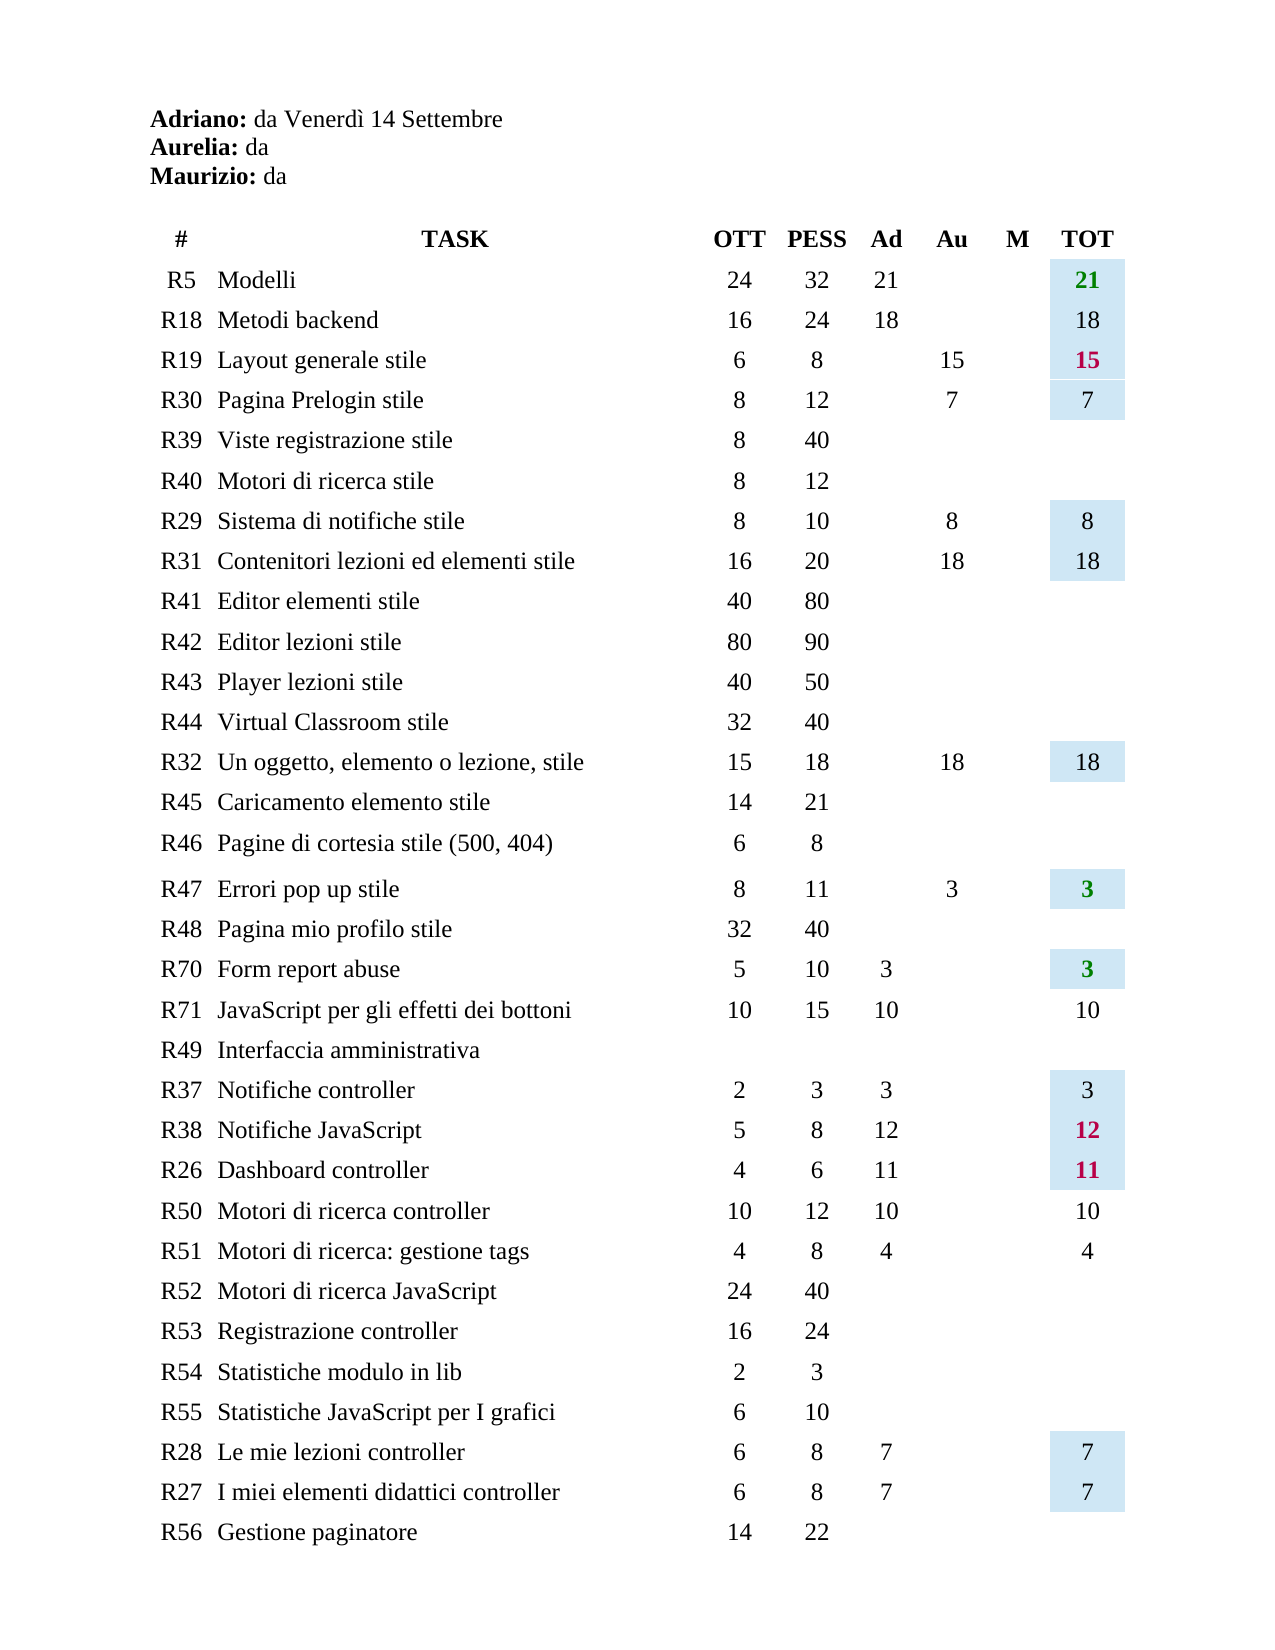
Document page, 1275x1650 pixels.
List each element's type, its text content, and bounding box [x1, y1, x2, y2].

table_cell 6 [699, 1391, 780, 1431]
table_cell 18 [1050, 540, 1125, 581]
table_cell 6 [780, 1150, 854, 1190]
table_cell 10 [780, 500, 854, 540]
table_cell 14 [699, 1512, 780, 1552]
table_cell 12 [854, 1110, 919, 1150]
table_cell [985, 1512, 1050, 1552]
table_cell 7 [854, 1472, 919, 1512]
table_cell R71 [151, 989, 211, 1029]
table_cell 3 [854, 949, 919, 989]
table_cell 3 [1050, 1070, 1125, 1110]
table_cell Notifiche controller [211, 1070, 699, 1110]
table_cell 8 [919, 500, 985, 540]
table_cell Notifiche JavaScript [211, 1110, 699, 1150]
table_cell 11 [780, 869, 854, 909]
table_cell [854, 1351, 919, 1391]
table_cell Contenitori lezioni ed elementi stile [211, 540, 699, 581]
table_cell 24 [699, 1271, 780, 1311]
table_cell [985, 299, 1050, 339]
table_cell 18 [919, 741, 985, 782]
table_cell 11 [1050, 1150, 1125, 1190]
table_cell 21 [854, 259, 919, 299]
table_cell R18 [151, 299, 211, 339]
table_cell Pagina Prelogin stile [211, 380, 699, 420]
table_cell [919, 1029, 985, 1069]
table_cell [919, 1351, 985, 1391]
table_cell Motori di ricerca: gestione tags [211, 1230, 699, 1271]
table_cell [985, 339, 1050, 379]
table_cell [919, 1512, 985, 1552]
text Maurizio: da [150, 161, 1125, 190]
table_cell R55 [151, 1391, 211, 1431]
table_cell [985, 581, 1050, 621]
table_cell [985, 1230, 1050, 1271]
table_cell [1050, 1391, 1125, 1431]
table_cell 10 [699, 1190, 780, 1230]
table_cell 32 [699, 701, 780, 741]
table_cell 8 [780, 1110, 854, 1150]
table_cell 3 [919, 869, 985, 909]
table_cell R41 [151, 581, 211, 621]
table_cell [854, 1029, 919, 1069]
table_cell 12 [780, 1190, 854, 1230]
table_cell [854, 581, 919, 621]
table_cell Player lezioni stile [211, 661, 699, 701]
table_cell [919, 1230, 985, 1271]
table_cell 15 [699, 741, 780, 782]
table_cell Caricamento elemento stile [211, 782, 699, 822]
table_cell 4 [1050, 1230, 1125, 1271]
table_cell 50 [780, 661, 854, 701]
table_cell R38 [151, 1110, 211, 1150]
table_cell [985, 621, 1050, 661]
table_cell Virtual Classroom stile [211, 701, 699, 741]
table_cell Registrazione controller [211, 1311, 699, 1351]
table_cell 10 [780, 1391, 854, 1431]
table_cell R37 [151, 1070, 211, 1110]
table_header TASK [211, 219, 699, 259]
table_cell R47 [151, 869, 211, 909]
table_cell [985, 460, 1050, 500]
table_cell 8 [780, 1230, 854, 1271]
table_cell 6 [699, 822, 780, 868]
table_cell [985, 822, 1050, 868]
table_cell R51 [151, 1230, 211, 1271]
table_cell 10 [854, 989, 919, 1029]
table_cell R32 [151, 741, 211, 782]
table_cell 18 [1050, 299, 1125, 339]
table_cell R48 [151, 909, 211, 949]
table_cell R19 [151, 339, 211, 379]
table_cell [1050, 420, 1125, 460]
table_cell [985, 259, 1050, 299]
table_cell [919, 1271, 985, 1311]
table_cell [1050, 1029, 1125, 1069]
table_cell [854, 420, 919, 460]
table_cell Viste registrazione stile [211, 420, 699, 460]
table_cell 16 [699, 299, 780, 339]
table_cell [1050, 909, 1125, 949]
table_cell [919, 1391, 985, 1431]
text Adriano: da Venerdì 14 Settembre [150, 104, 1125, 132]
table_cell 14 [699, 782, 780, 822]
table_cell 11 [854, 1150, 919, 1190]
table_cell [985, 1070, 1050, 1110]
table_cell [919, 299, 985, 339]
table_cell [985, 380, 1050, 420]
table_cell [854, 500, 919, 540]
table_cell R44 [151, 701, 211, 741]
table_cell [854, 661, 919, 701]
table_cell 18 [780, 741, 854, 782]
table_cell [985, 1351, 1050, 1391]
table_cell 32 [699, 909, 780, 949]
table_cell Editor elementi stile [211, 581, 699, 621]
table_cell 3 [854, 1070, 919, 1110]
table_cell 10 [1050, 1190, 1125, 1230]
table_cell [985, 420, 1050, 460]
table_cell 8 [780, 1472, 854, 1512]
table_cell 8 [699, 380, 780, 420]
table_cell [985, 1029, 1050, 1069]
table_cell [919, 420, 985, 460]
table_cell 7 [854, 1431, 919, 1472]
table_cell 16 [699, 540, 780, 581]
table_cell [919, 661, 985, 701]
table_cell [985, 1150, 1050, 1190]
table_cell 18 [854, 299, 919, 339]
table_cell [919, 782, 985, 822]
table_cell Motori di ricerca controller [211, 1190, 699, 1230]
table_cell Interfaccia amministrativa [211, 1029, 699, 1069]
table_cell 4 [854, 1230, 919, 1271]
table_cell 8 [780, 1431, 854, 1472]
table_cell 21 [780, 782, 854, 822]
table_cell 6 [699, 339, 780, 379]
table_cell 40 [699, 581, 780, 621]
table_cell 22 [780, 1512, 854, 1552]
table_cell [854, 621, 919, 661]
table_cell Sistema di notifiche stile [211, 500, 699, 540]
table_cell [919, 1150, 985, 1190]
table_cell [985, 1311, 1050, 1351]
table_cell R45 [151, 782, 211, 822]
table_cell [985, 540, 1050, 581]
table_cell 24 [699, 259, 780, 299]
table_cell 24 [780, 1311, 854, 1351]
table_cell [919, 259, 985, 299]
table_header # [151, 219, 211, 259]
table_cell 5 [699, 1110, 780, 1150]
table_cell [1050, 1271, 1125, 1311]
table_cell 40 [780, 420, 854, 460]
table_cell R54 [151, 1351, 211, 1391]
table_cell 10 [1050, 989, 1125, 1029]
table_header TOT [1050, 219, 1125, 259]
table_cell 32 [780, 259, 854, 299]
table_cell 40 [780, 909, 854, 949]
table_cell [919, 1110, 985, 1150]
table_cell [699, 1029, 780, 1069]
table_cell R42 [151, 621, 211, 661]
table_cell Un oggetto, elemento o lezione, stile [211, 741, 699, 782]
table_header OTT [699, 219, 780, 259]
table_cell Modelli [211, 259, 699, 299]
table_cell [919, 701, 985, 741]
table_cell Statistiche modulo in lib [211, 1351, 699, 1391]
table_cell [985, 741, 1050, 782]
table_cell [919, 1472, 985, 1512]
table_cell R50 [151, 1190, 211, 1230]
table_cell 6 [699, 1472, 780, 1512]
table_cell Dashboard controller [211, 1150, 699, 1190]
table_cell 4 [699, 1230, 780, 1271]
table_cell R27 [151, 1472, 211, 1512]
table_cell [854, 822, 919, 868]
table_cell 40 [699, 661, 780, 701]
text Aurelia: da [150, 132, 1125, 161]
table_cell I miei elementi didattici controller [211, 1472, 699, 1512]
table_cell [854, 1271, 919, 1311]
table_cell [985, 701, 1050, 741]
table_cell [919, 822, 985, 868]
table_cell [919, 1190, 985, 1230]
table_cell [985, 1271, 1050, 1311]
table_cell 18 [1050, 741, 1125, 782]
table_cell [854, 339, 919, 379]
table_cell 3 [1050, 949, 1125, 989]
table_cell [854, 782, 919, 822]
table_cell R26 [151, 1150, 211, 1190]
table_cell 21 [1050, 259, 1125, 299]
table_cell Metodi backend [211, 299, 699, 339]
table_cell 8 [780, 822, 854, 868]
table_cell [919, 581, 985, 621]
table_cell 8 [699, 869, 780, 909]
table_cell R53 [151, 1311, 211, 1351]
table_cell 80 [780, 581, 854, 621]
table_cell Pagine di cortesia stile (500, 404) [211, 822, 699, 868]
table_cell Errori pop up stile [211, 869, 699, 909]
table_cell [1050, 581, 1125, 621]
table_cell [985, 500, 1050, 540]
table_cell [1050, 661, 1125, 701]
table_header PESS [780, 219, 854, 259]
table_cell [985, 782, 1050, 822]
table_cell [919, 1070, 985, 1110]
table_cell 8 [1050, 500, 1125, 540]
table_cell [985, 1110, 1050, 1150]
table_cell 15 [780, 989, 854, 1029]
table_cell [919, 1311, 985, 1351]
table_header Ad [854, 219, 919, 259]
table_cell [985, 1391, 1050, 1431]
table_cell Motori di ricerca stile [211, 460, 699, 500]
table_cell Motori di ricerca JavaScript [211, 1271, 699, 1311]
table_cell [854, 380, 919, 420]
table_cell [919, 949, 985, 989]
table_cell 15 [1050, 339, 1125, 379]
table_cell [854, 1311, 919, 1351]
table_cell [985, 1190, 1050, 1230]
table_cell 3 [780, 1070, 854, 1110]
table_cell [919, 1431, 985, 1472]
table_cell R70 [151, 949, 211, 989]
table_cell 4 [699, 1150, 780, 1190]
table_cell 3 [780, 1351, 854, 1391]
table_cell [854, 1512, 919, 1552]
table_header Au [919, 219, 985, 259]
table_cell R56 [151, 1512, 211, 1552]
table_cell 24 [780, 299, 854, 339]
table_cell Pagina mio profilo stile [211, 909, 699, 949]
table_cell R30 [151, 380, 211, 420]
table_cell 40 [780, 701, 854, 741]
table_cell Editor lezioni stile [211, 621, 699, 661]
table_cell 16 [699, 1311, 780, 1351]
table_cell [1050, 701, 1125, 741]
table_header M [985, 219, 1050, 259]
table_cell R29 [151, 500, 211, 540]
table_cell [780, 1029, 854, 1069]
table_cell 90 [780, 621, 854, 661]
table_cell 7 [1050, 1472, 1125, 1512]
table_cell [1050, 782, 1125, 822]
table_cell 10 [854, 1190, 919, 1230]
table_cell 10 [699, 989, 780, 1029]
table_cell 8 [780, 339, 854, 379]
table_cell Gestione paginatore [211, 1512, 699, 1552]
table_cell [854, 460, 919, 500]
table_cell JavaScript per gli effetti dei bottoni [211, 989, 699, 1029]
table_cell Le mie lezioni controller [211, 1431, 699, 1472]
table_cell R31 [151, 540, 211, 581]
table_cell R28 [151, 1431, 211, 1472]
table_cell [985, 909, 1050, 949]
table_cell [1050, 460, 1125, 500]
table_cell 8 [699, 500, 780, 540]
table_cell R40 [151, 460, 211, 500]
table_cell R49 [151, 1029, 211, 1069]
table_cell 10 [780, 949, 854, 989]
table_cell 2 [699, 1070, 780, 1110]
table_cell 8 [699, 420, 780, 460]
table_cell [1050, 1512, 1125, 1552]
table_cell [985, 989, 1050, 1029]
table_cell R52 [151, 1271, 211, 1311]
table_cell Form report abuse [211, 949, 699, 989]
table_cell Layout generale stile [211, 339, 699, 379]
table_cell [854, 701, 919, 741]
table_cell [985, 869, 1050, 909]
table_cell [1050, 621, 1125, 661]
table_cell [854, 741, 919, 782]
table_cell 2 [699, 1351, 780, 1391]
table_cell [854, 909, 919, 949]
table_cell 7 [919, 380, 985, 420]
table_cell R5 [151, 259, 211, 299]
table_cell 80 [699, 621, 780, 661]
table_cell [919, 621, 985, 661]
table_cell [919, 909, 985, 949]
table_cell R46 [151, 822, 211, 868]
table_cell [854, 869, 919, 909]
table_cell [985, 1431, 1050, 1472]
table_cell [854, 1391, 919, 1431]
table_cell 18 [919, 540, 985, 581]
table_cell [985, 661, 1050, 701]
table_cell 8 [699, 460, 780, 500]
table_cell [919, 460, 985, 500]
table_cell 12 [780, 460, 854, 500]
table_cell 15 [919, 339, 985, 379]
table_cell 7 [1050, 1431, 1125, 1472]
table_cell 3 [1050, 869, 1125, 909]
table_cell 40 [780, 1271, 854, 1311]
table_cell [985, 1472, 1050, 1512]
table_cell [1050, 1311, 1125, 1351]
table_cell 6 [699, 1431, 780, 1472]
table_cell 5 [699, 949, 780, 989]
table_cell 12 [1050, 1110, 1125, 1150]
table_cell R39 [151, 420, 211, 460]
table_cell [985, 949, 1050, 989]
table_cell R43 [151, 661, 211, 701]
table_cell [919, 989, 985, 1029]
table_cell [854, 540, 919, 581]
table_cell 12 [780, 380, 854, 420]
table_cell Statistiche JavaScript per I grafici [211, 1391, 699, 1431]
table_cell [1050, 822, 1125, 868]
table_cell 20 [780, 540, 854, 581]
table_cell 7 [1050, 380, 1125, 420]
table_cell [1050, 1351, 1125, 1391]
